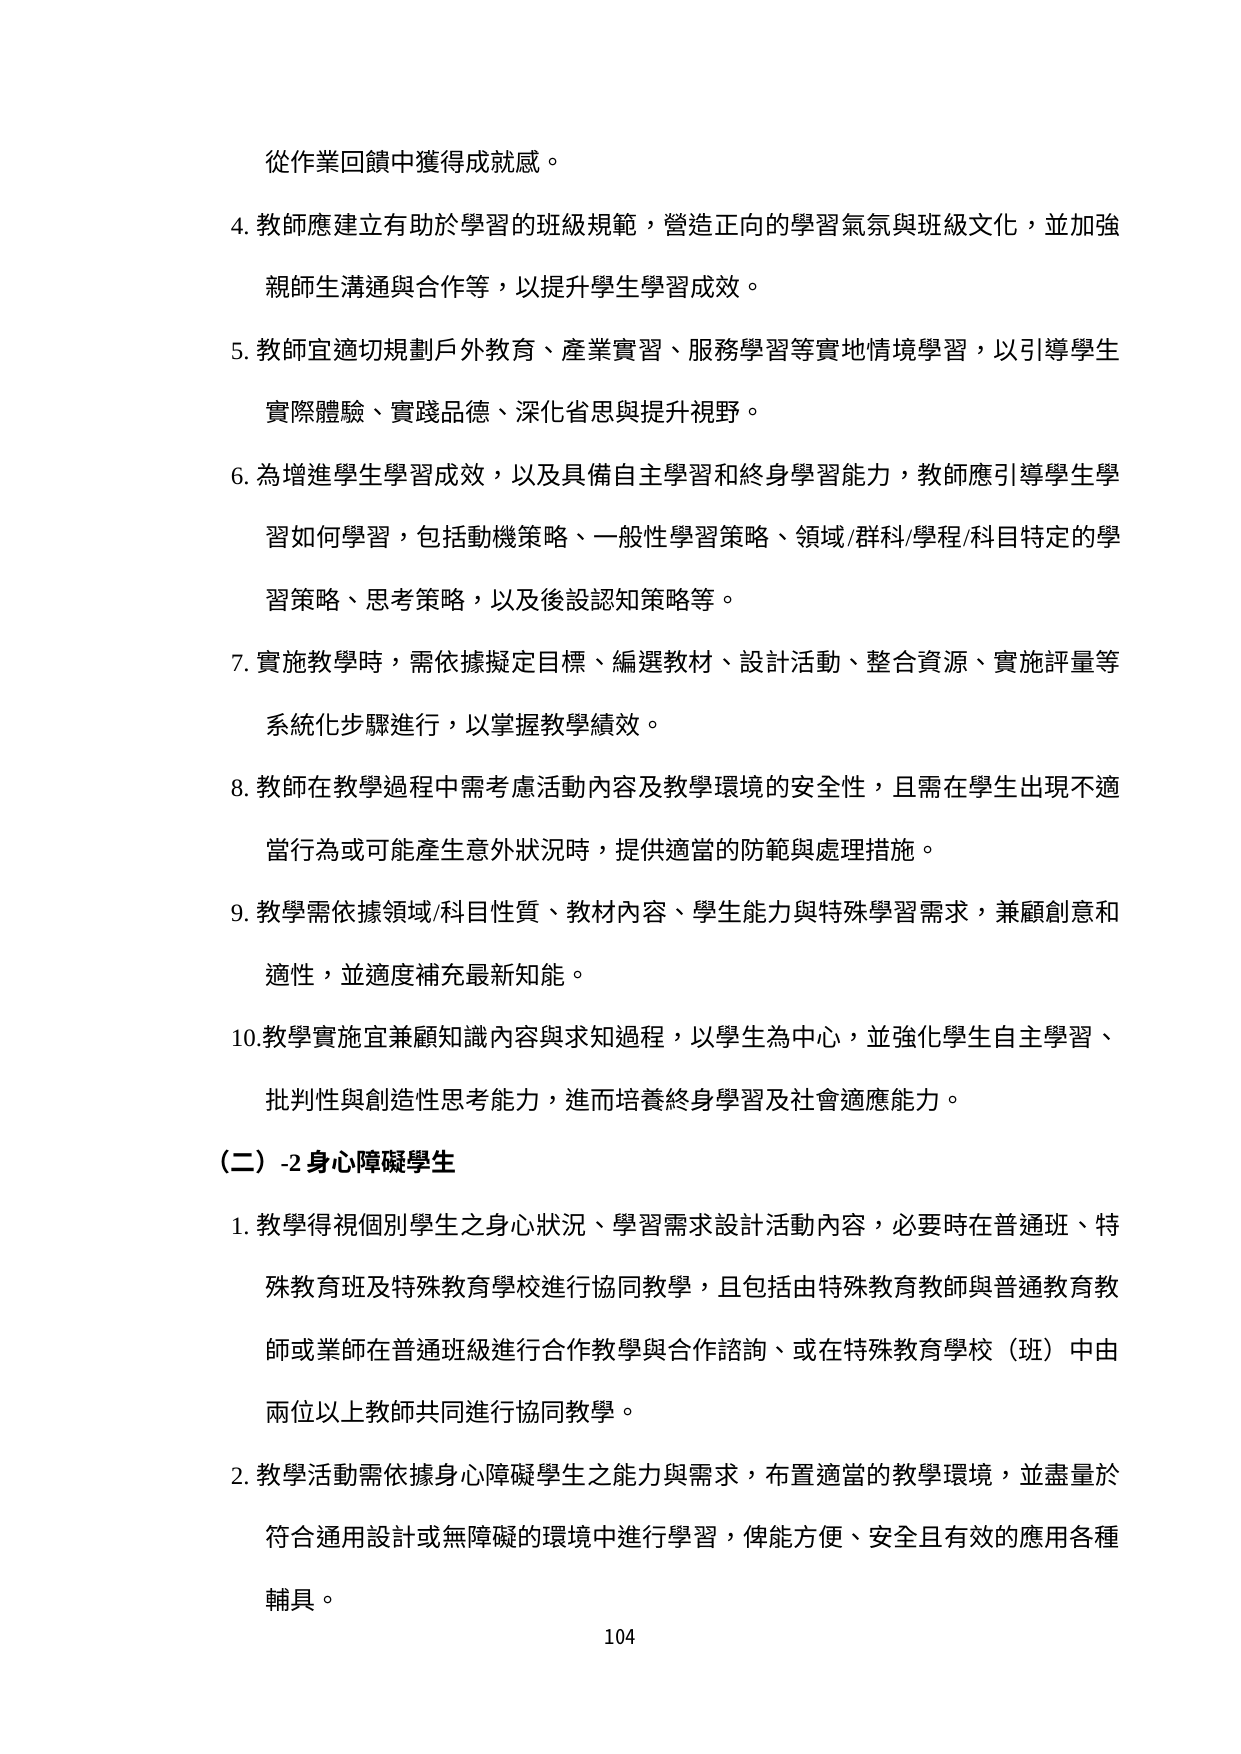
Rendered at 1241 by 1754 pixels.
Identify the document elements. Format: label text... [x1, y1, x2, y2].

text 7. 實施教學時，需依據擬定目標、編選教材、設計活動、整合資源、實施評量等系統化步驟進行，以掌握教學績效。 [231, 619, 1122, 744]
text 5. 教師宜適切規劃戶外教育、產業實習、服務學習等實地情境學習，以引導學生實際體驗、實踐品德、深化省思與提升視野。 [231, 307, 1122, 432]
text 2. 教學活動需依據身心障礙學生之能力與需求，布置適當的教學環境，並盡量於符合通用設計或無障礙的環境中進行學習，俾能方便、安全且有效的應用各種輔具。 [231, 1432, 1122, 1619]
text 8. 教師在教學過程中需考慮活動內容及教學環境的安全性，且需在學生出現不適當行為或可能產生意外狀況時，提供適當的防範與處理措施。 [231, 744, 1122, 869]
text （二）-2身心障礙學生 [205, 1119, 1122, 1182]
text 6. 為增進學生學習成效，以及具備自主學習和終身學習能力，教師應引導學生學習如何學習，包括動機策略、一般性學習策略、領域/群科/學程/科目特定的學習策略、思考策略，以及後設認知策略等。 [231, 432, 1122, 619]
text 10.教學實施宜兼顧知識內容與求知過程，以學生為中心，並強化學生自主學習、批判性與創造性思考能力，進而培養終身學習及社會適應能力。 [231, 994, 1122, 1119]
text 4. 教師應建立有助於學習的班級規範，營造正向的學習氣氛與班級文化，並加強親師生溝通與合作等，以提升學生學習成效。 [231, 182, 1122, 307]
text 從作業回饋中獲得成就感。 [231, 119, 1122, 182]
text 1. 教學得視個別學生之身心狀況、學習需求設計活動內容，必要時在普通班、特殊教育班及特殊教育學校進行協同教學，且包括由特殊教育教師與普通教育教師或業師在普通班級進行合作教學與合作諮詢、或在特殊教育學校（班）中由兩位以上教師共同進行協同教學。 [231, 1182, 1122, 1432]
text 9. 教學需依據領域/科目性質、教材內容、學生能力與特殊學習需求，兼顧創意和適性，並適度補充最新知能。 [231, 869, 1122, 994]
